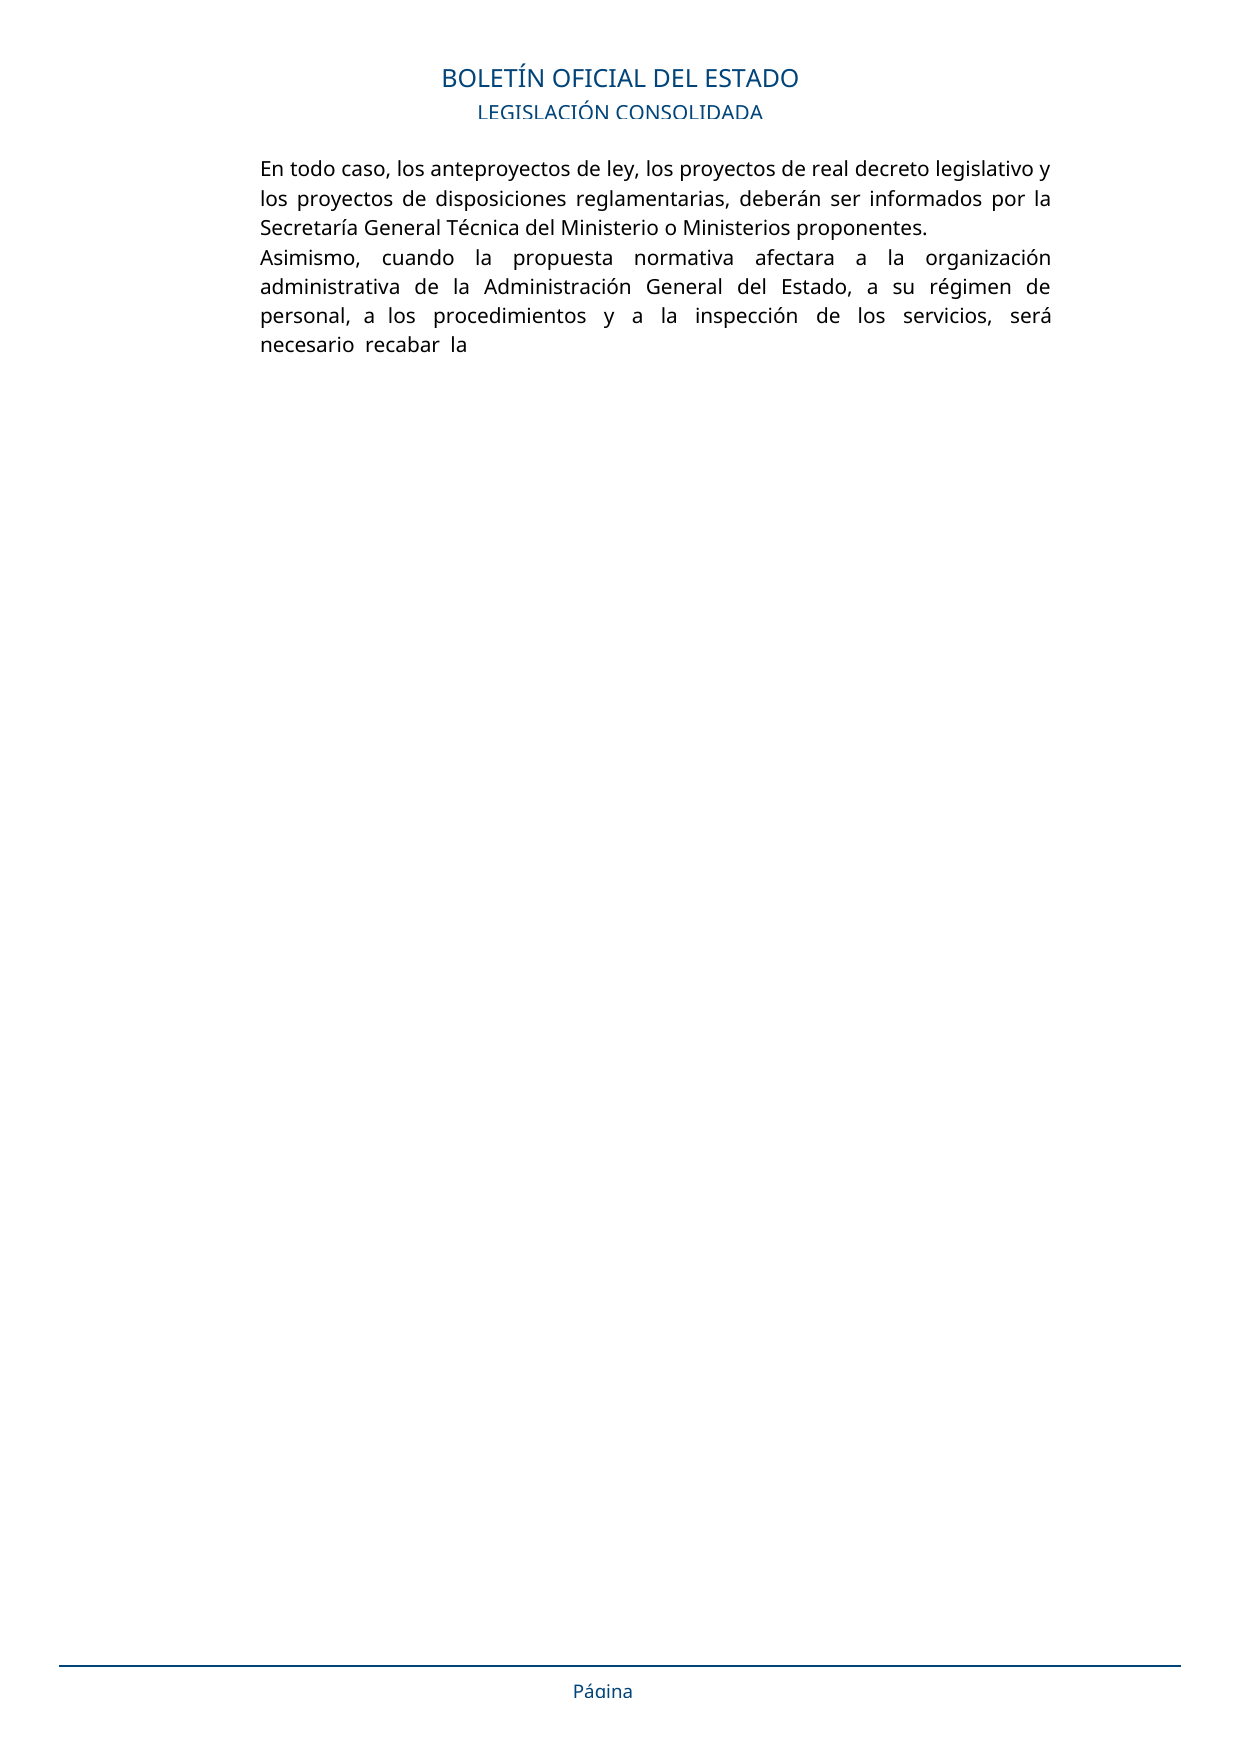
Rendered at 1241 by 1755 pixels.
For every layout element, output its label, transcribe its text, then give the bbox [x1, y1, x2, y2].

text En todo caso, los anteproyectos de ley, los proyectos de real decreto legislativo y los proyectos de disposiciones reglamentarias, deberán ser informados por la Secretaría General Técnica del Ministerio o Ministerios proponentes. [260, 154, 1052, 241]
text Asimismo, cuando la propuesta normativa afectara a la organización administrativa de la Administración General del Estado, a su régimen de personal, a los procedimientos y a la inspección de los servicios, será necesario recabar la [260, 243, 1052, 359]
